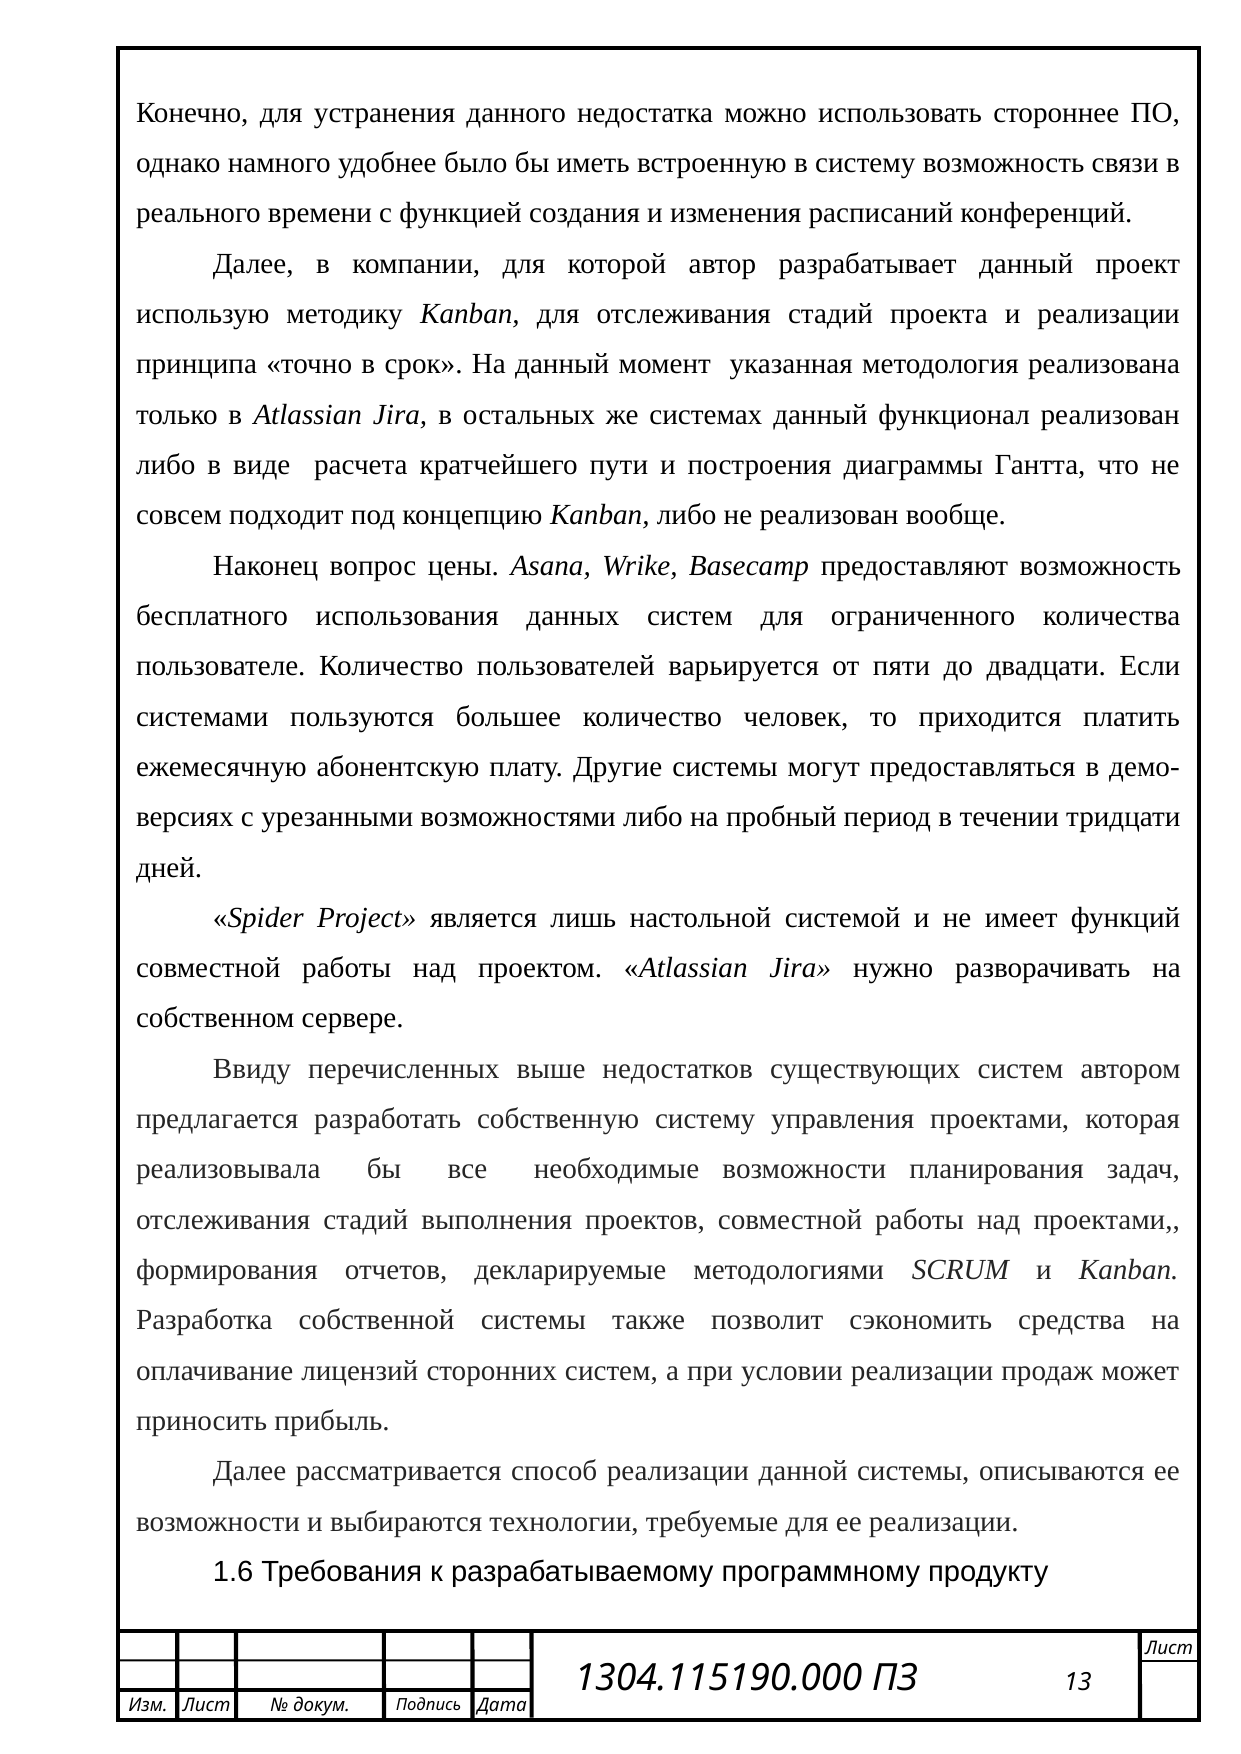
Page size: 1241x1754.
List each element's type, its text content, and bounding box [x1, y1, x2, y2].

subtitle 1.6 Требования к разрабатываемому программному продукту [136, 1554, 1181, 1588]
text Наконец вопрос цены. Asana, Wrike, Basecamp предоставляют возможность бесплатного использования данных систем для ограниченного количества пользователе. Количество пользователей варьируется от пяти до двадцати. Если системами пользуются большее количество человек, то приходится платить ежемесячную абонентскую плату. Другие системы могут предоставляться в демо-версиях с урезанными возможностями либо на пробный период в течении тридцати дней. [136, 548, 1181, 883]
text «Spider Project» является лишь настольной системой и не имеет функций совместной работы над проектом. «Atlassian Jira» нужно разворачивать на собственном сервере. [136, 900, 1181, 1034]
text Ввиду перечисленных выше недостатков существующих систем автором предлагается разработать собственную систему управления проектами, которая реализовывала бы все необходимые возможности планирования задач, отслеживания стадий выполнения проектов, совместной работы над проектами,, формирования отчетов, декларируемые методологиями SCRUM и Kanban. Разработка собственной системы также позволит сэкономить средства на оплачивание лицензий сторонних систем, а при условии реализации продаж может приносить прибыль. [136, 1051, 1181, 1437]
text Далее рассматривается способ реализации данной системы, описываются ее возможности и выбираются технологии, требуемые для ее реализации. [136, 1453, 1181, 1537]
text Далее, в компании, для которой автор разрабатывает данный проект использую методику Kanban, для отслеживания стадий проекта и реализации принципа «точно в срок». На данный момент указанная методология реализована только в Atlassian Jira, в остальных же системах данный функционал реализован либо в виде расчета кратчейшего пути и построения диаграммы Гантта, что не совсем подходит под концепцию Kanban, либо не реализован вообще. [136, 246, 1181, 531]
text Конечно, для устранения данного недостатка можно использовать стороннее ПО, однако намного удобнее было бы иметь встроенную в систему возможность связи в реального времени с функцией создания и изменения расписаний конференций. [136, 95, 1181, 229]
